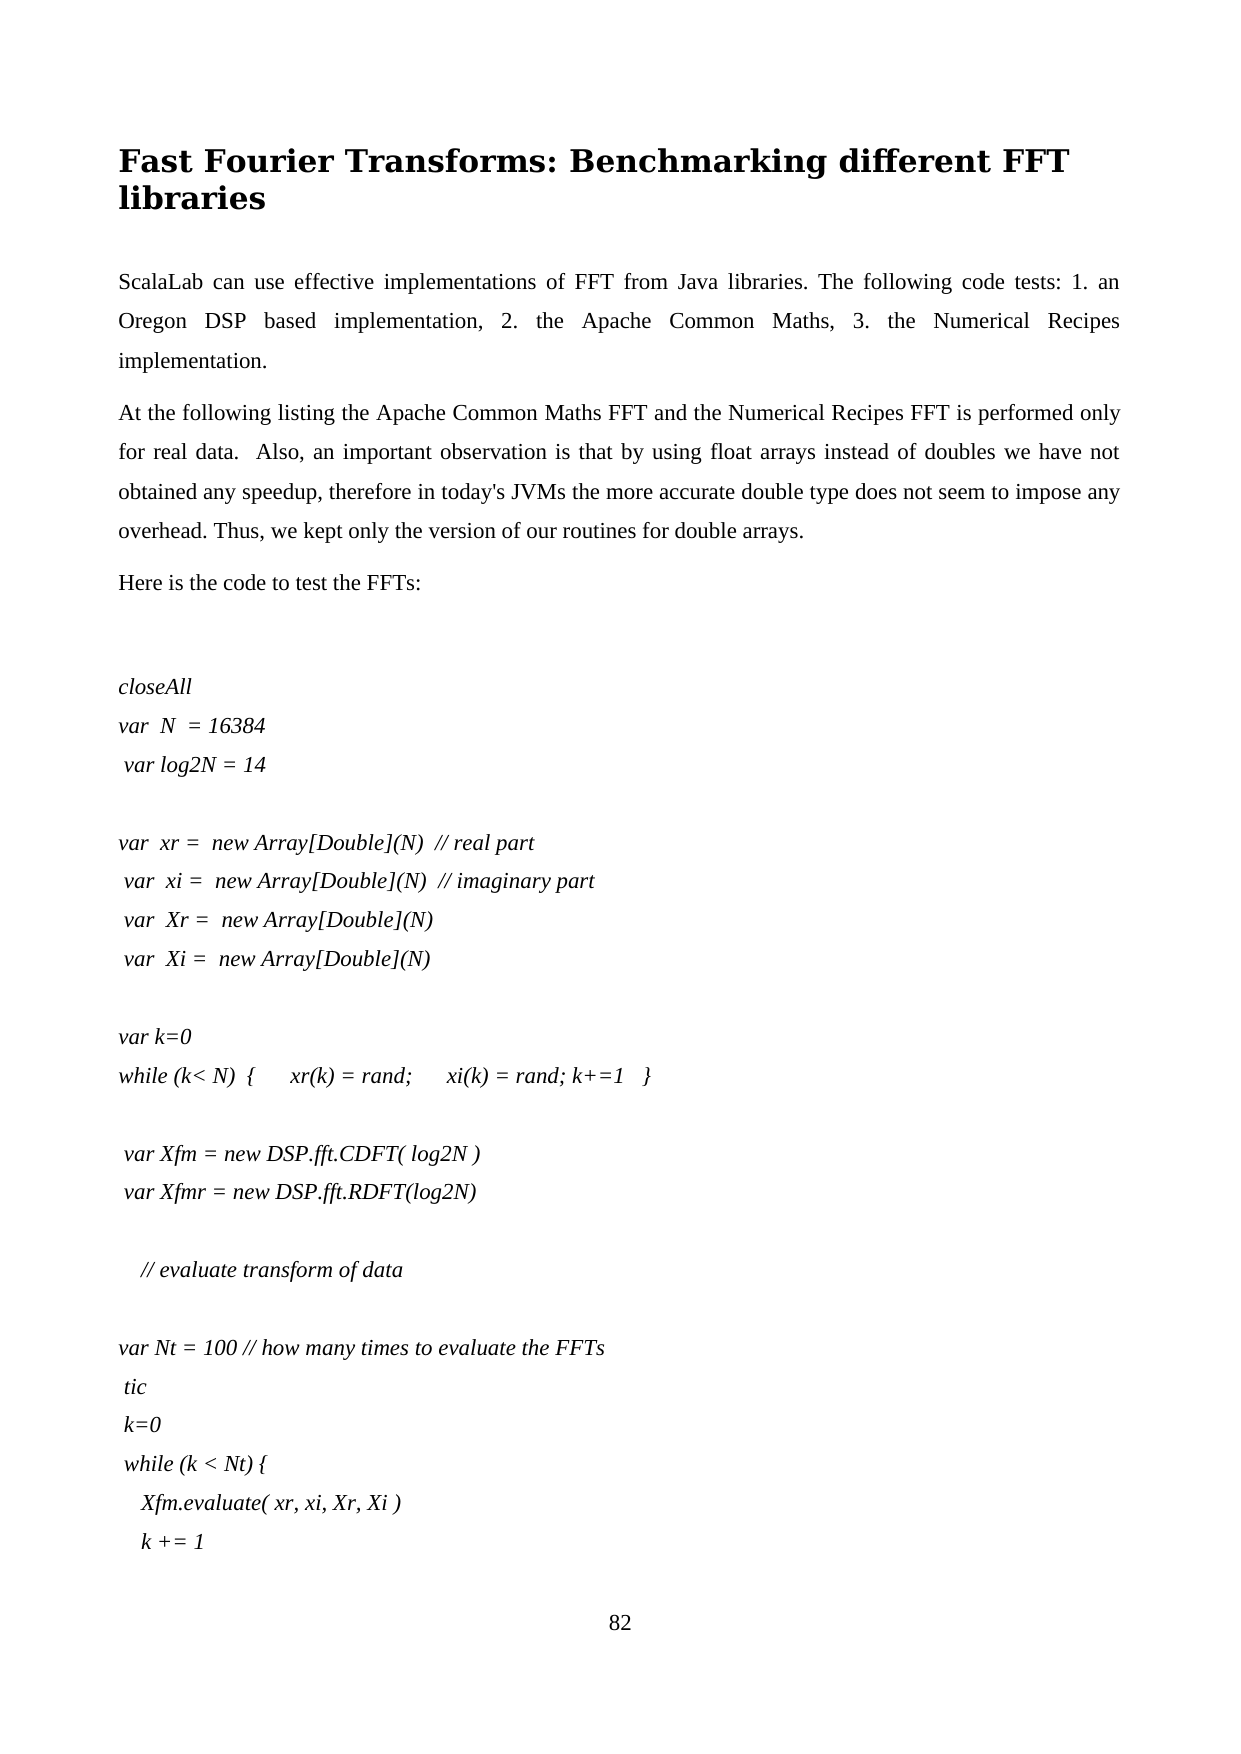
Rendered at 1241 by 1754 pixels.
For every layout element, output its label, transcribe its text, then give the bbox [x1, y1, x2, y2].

text var N = 16384 [118, 712, 1122, 738]
subtitle Fast Fourier Transforms: Benchmarking different FFT libraries [118, 143, 1122, 217]
text while (k< N) { xr(k) = rand; xi(k) = rand; k+=1 } [118, 1062, 1122, 1088]
text ScalaLab can use effective implementations of FFT from Java libraries. The following code tests: 1. an Oregon DSP based implementation, 2. the Apache Common Maths, 3. the Numerical Recipes implementation. [118, 268, 1122, 373]
text var log2N = 14 [118, 751, 1122, 777]
text k += 1 [118, 1528, 1122, 1554]
text // evaluate transform of data [118, 1256, 1122, 1282]
text while (k < Nt) { [118, 1450, 1122, 1477]
text var Xi = new Array[Double](N) [118, 945, 1122, 972]
text tic [118, 1373, 1122, 1399]
text var Xfmr = new DSP.fft.RDFT(log2N) [118, 1178, 1122, 1205]
text var xi = new Array[Double](N) // imaginary part [118, 868, 1122, 894]
text Here is the code to test the FFTs: [118, 569, 1122, 596]
text var Xr = new Array[Double](N) [118, 906, 1122, 933]
text var k=0 [118, 1023, 1122, 1049]
text k=0 [118, 1412, 1122, 1438]
text At the following listing the Apache Common Maths FFT and the Numerical Recipes FFT is performed only for real data. Also, an important observation is that by using float arrays instead of doubles we have not obtained any speedup, therefore in today's JVMs the more accurate double type does not seem to impose any overhead. Thus, we kept only the version of our routines for double arrays. [118, 399, 1122, 544]
text var Nt = 100 // how many times to evaluate the FFTs [118, 1334, 1122, 1360]
text var Xfm = new DSP.fft.CDFT( log2N ) [118, 1139, 1122, 1166]
text var xr = new Array[Double](N) // real part [118, 829, 1122, 855]
text Xfm.evaluate( xr, xi, Xr, Xi ) [118, 1489, 1122, 1516]
text closeAll [118, 673, 1122, 700]
